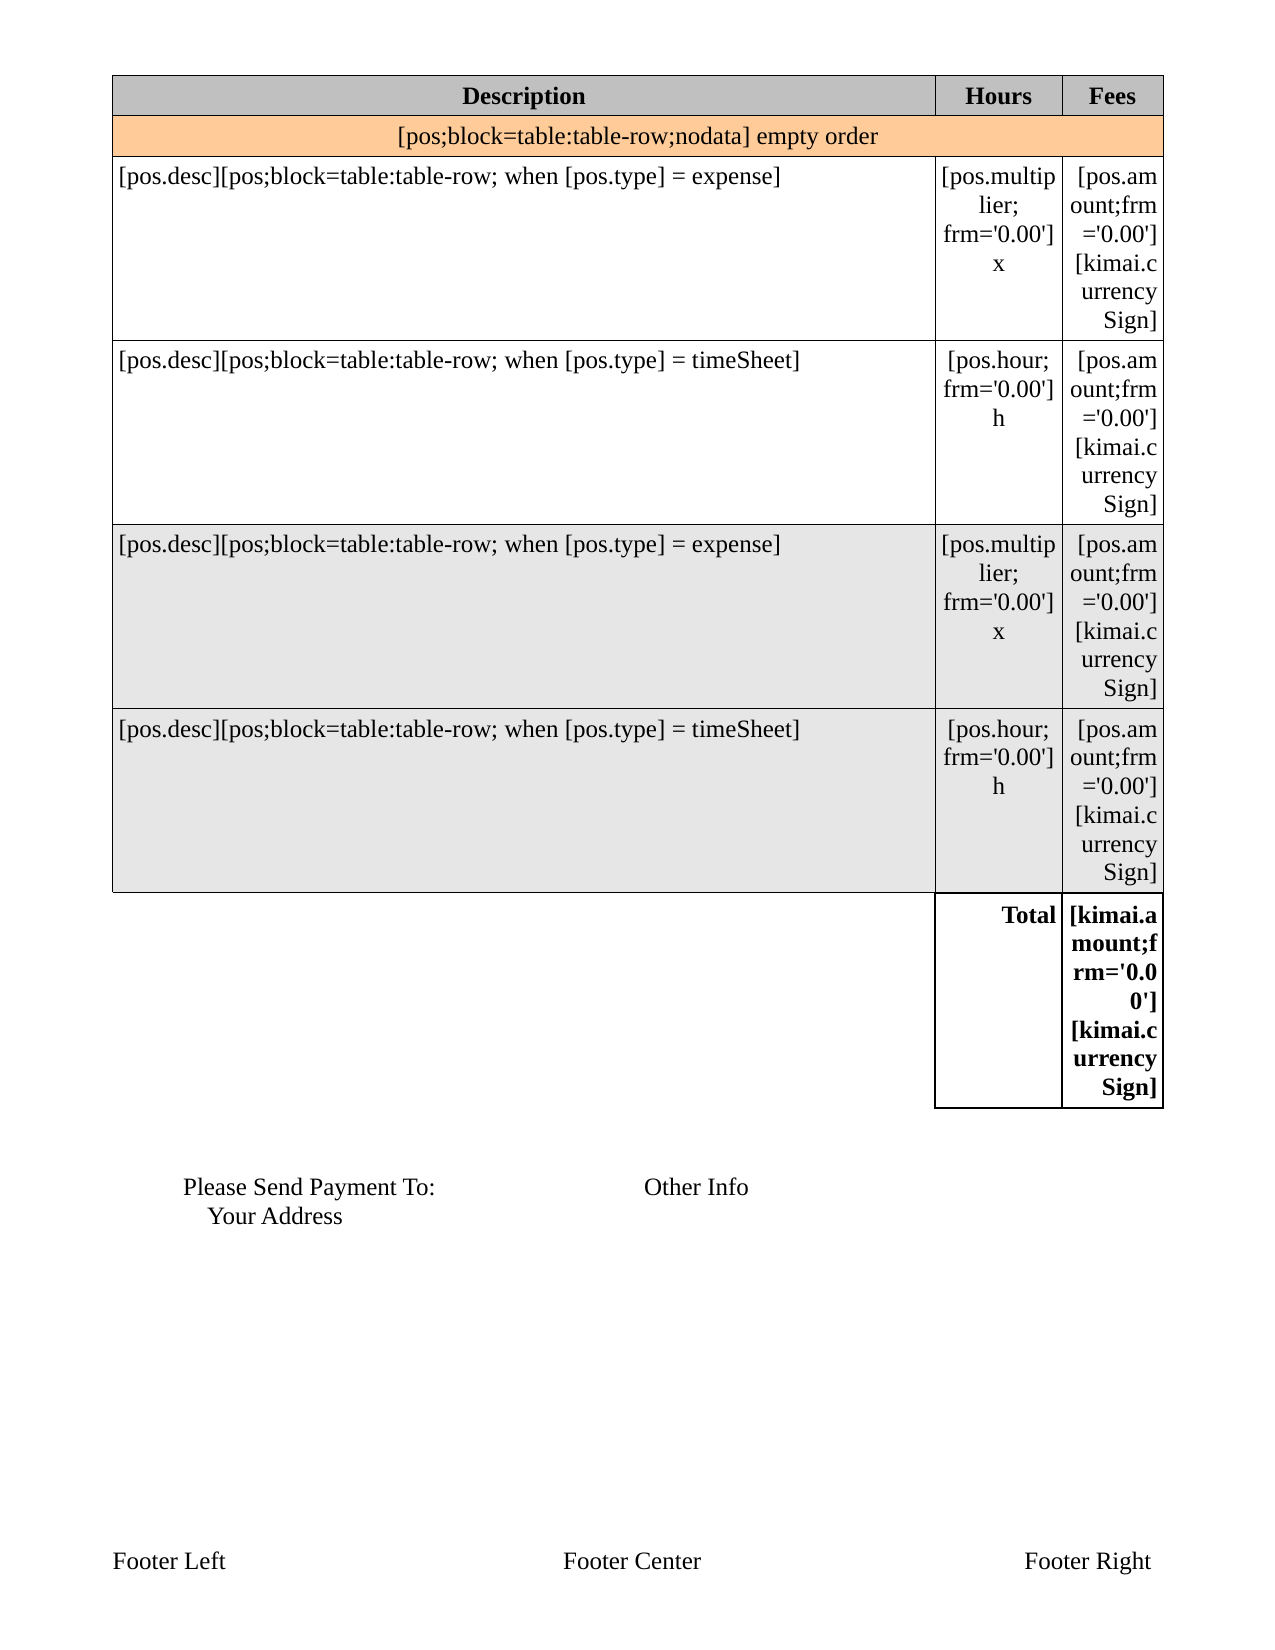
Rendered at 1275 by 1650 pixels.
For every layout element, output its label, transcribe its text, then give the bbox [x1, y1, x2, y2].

table_cell [113, 893, 934, 1107]
table_cell [kimai.amount;frm='0.00'][kimai.currencySign] [1063, 894, 1162, 1107]
table_cell [pos.hour; frm='0.00'] h [936, 341, 1062, 524]
table_cell [pos.desc][pos;block=table:table-row; when [pos.type] = timeSheet] [113, 341, 935, 524]
table_header Other Info [638, 1166, 1152, 1235]
table_cell [pos.desc][pos;block=table:table-row; when [pos.type] = expense] [113, 525, 935, 708]
table_cell [pos.amount;frm='0.00'][kimai.currencySign] [1063, 157, 1163, 340]
table_cell [pos.amount;frm='0.00'][kimai.currencySign] [1063, 709, 1163, 892]
table_cell [pos.desc][pos;block=table:table-row; when [pos.type] = timeSheet] [113, 709, 935, 892]
table_cell [pos.multiplier; frm='0.00']x [936, 525, 1062, 708]
table_cell [pos.amount;frm='0.00'][kimai.currencySign] [1063, 525, 1163, 708]
table_header Description [113, 76, 935, 115]
table_cell [pos.amount;frm='0.00'][kimai.currencySign] [1063, 341, 1163, 524]
table_header Please Send Payment To: Your Address [177, 1166, 638, 1235]
table_header Fees [1063, 76, 1163, 115]
table_cell [pos.hour; frm='0.00'] h [936, 709, 1062, 892]
table_header Hours [936, 76, 1062, 115]
table_cell [pos.desc][pos;block=table:table-row; when [pos.type] = expense] [113, 157, 935, 340]
table_cell [pos.multiplier; frm='0.00']x [936, 157, 1062, 340]
table_cell Total [936, 894, 1061, 1107]
table_cell [pos;block=table:table-row;nodata] empty order [113, 116, 1163, 156]
